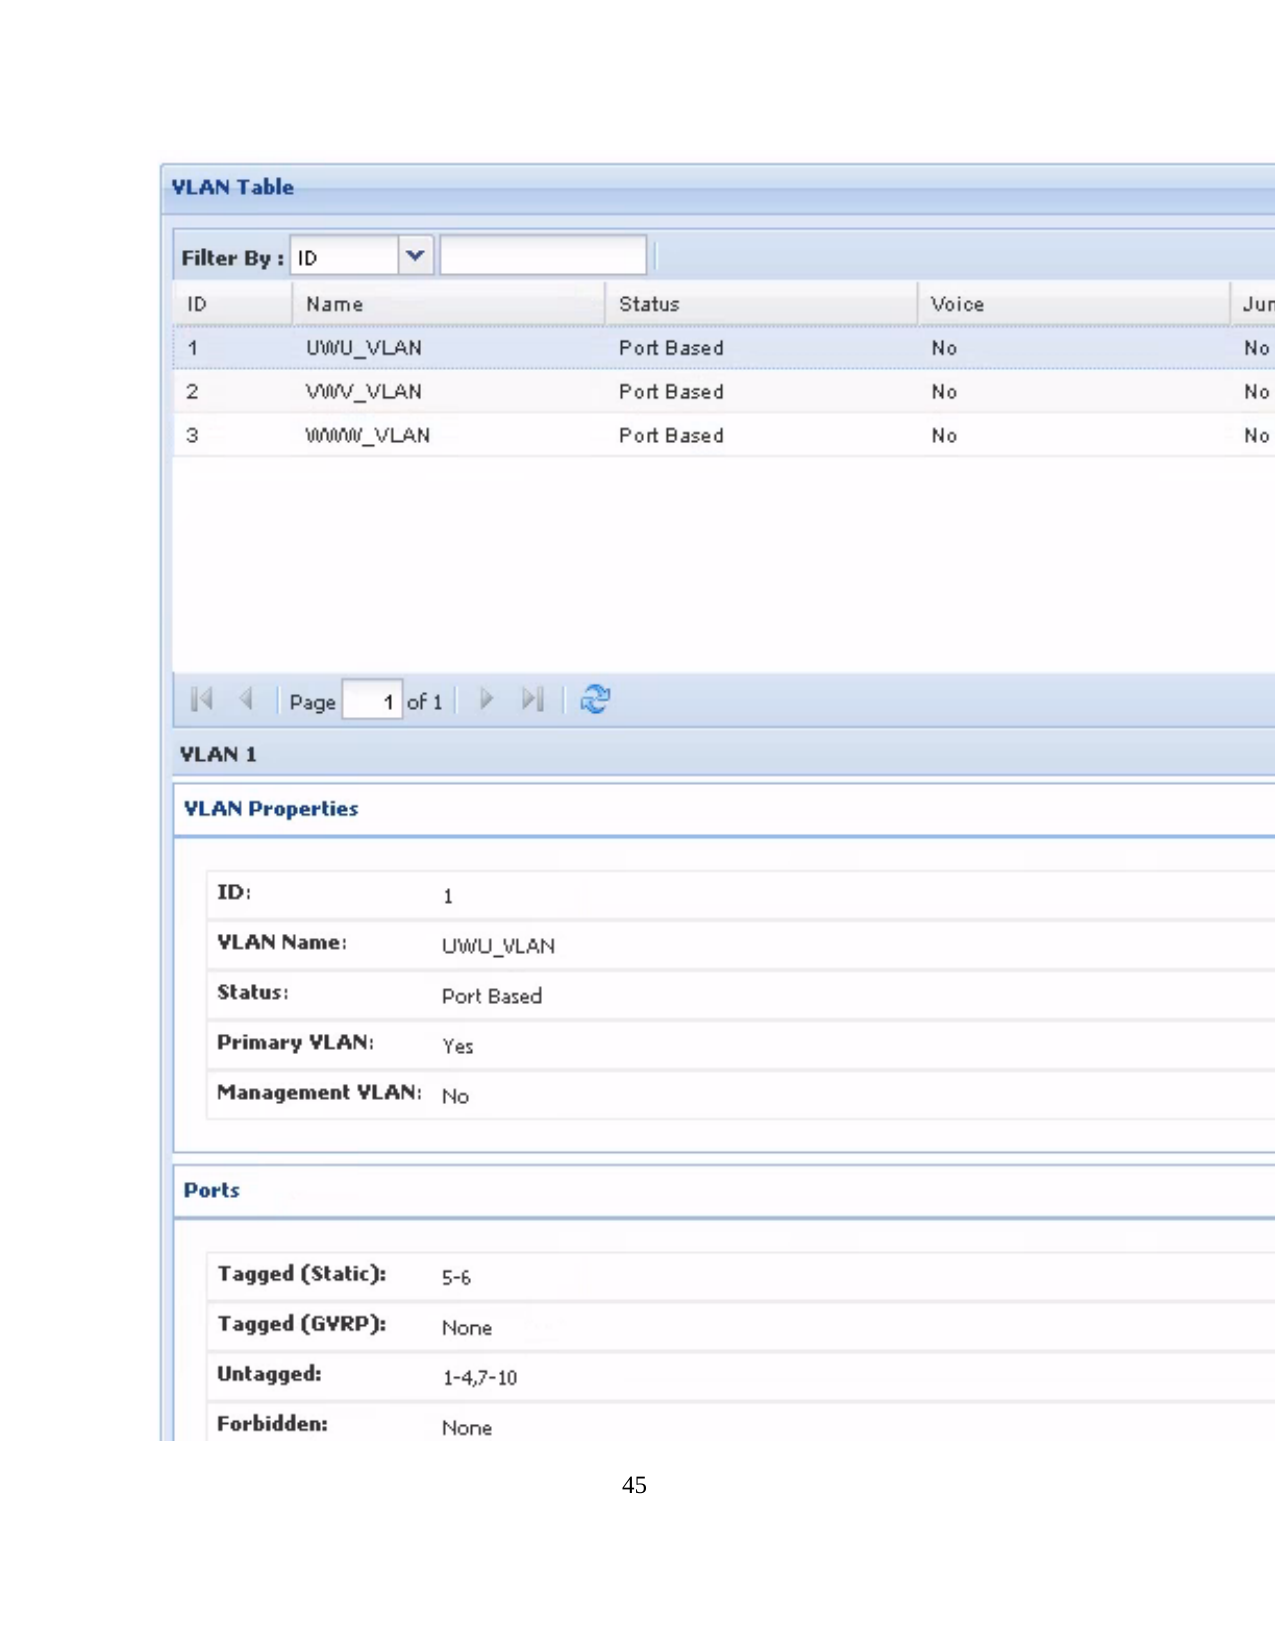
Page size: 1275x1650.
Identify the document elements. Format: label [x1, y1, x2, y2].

picture [150, 150, 1275, 1441]
